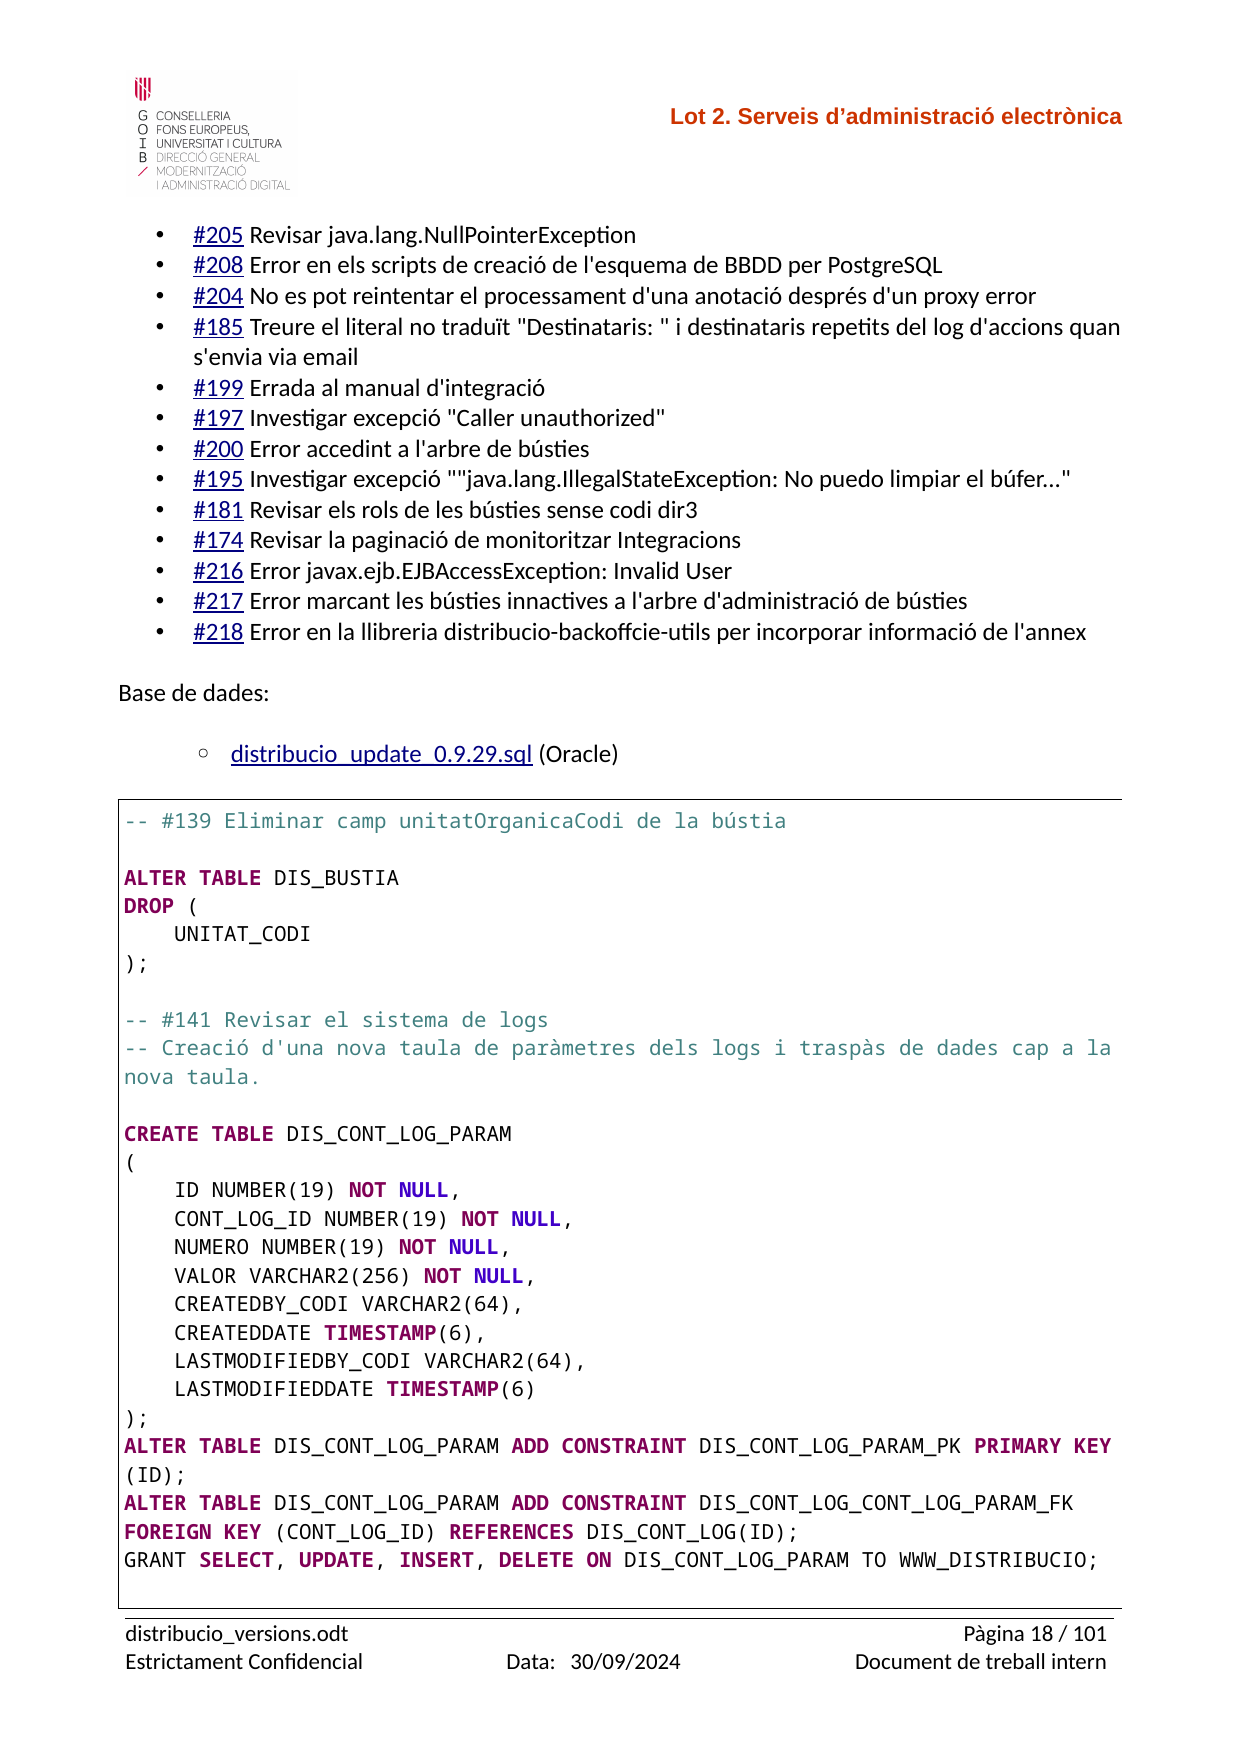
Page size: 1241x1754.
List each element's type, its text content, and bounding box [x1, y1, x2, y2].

list #197 Investigar excepció "Caller unauthorized" [156, 402, 1122, 433]
list #208 Error en els scripts de creació de l'esquema de BBDD per PostgreSQL [156, 250, 1122, 280]
list #205 Revisar java.lang.NullPointerException [156, 219, 1122, 250]
list #204 No es pot reintentar el processament d'una anotació després d'un proxy error [156, 280, 1122, 311]
picture [126, 70, 299, 197]
list #218 Error en la llibreria distribucio-backoffcie-utils per incorporar informació de l'annex [156, 616, 1122, 646]
list #195 Investigar excepció ""java.lang.IllegalStateException: No puedo limpiar el búfer..." [156, 463, 1122, 494]
list #174 Revisar la paginació de monitoritzar Integracions [156, 524, 1122, 555]
table_header -- #139 Eliminar camp unitatOrganicaCodi de la bústia ALTER TABLE DIS_BUSTIA DROP ( UNITAT_CODI ); -- #141 Revisar el sistema de logs -- Creació d'una nova taula de paràmetres dels logs i traspàs de dades cap a la nova taula. CREATE TABLE DIS_CONT_LOG_PARAM ( ID NUMBER(19) NOT NULL, CONT_LOG_ID NUMBER(19) NOT NULL, NUMERO NUMBER(19) NOT NULL, VALOR VARCHAR2(256) NOT NULL, CREATEDBY_CODI VARCHAR2(64), CREATEDDATE TIMESTAMP(6), LASTMODIFIEDBY_CODI VARCHAR2(64), LASTMODIFIEDDATE TIMESTAMP(6) ); ALTER TABLE DIS_CONT_LOG_PARAM ADD CONSTRAINT DIS_CONT_LOG_PARAM_PK PRIMARY KEY (ID); ALTER TABLE DIS_CONT_LOG_PARAM ADD CONSTRAINT DIS_CONT_LOG_CONT_LOG_PARAM_FK FOREIGN KEY (CONT_LOG_ID) REFERENCES DIS_CONT_LOG(ID); GRANT SELECT, UPDATE, INSERT, DELETE ON DIS_CONT_LOG_PARAM TO WWW_DISTRIBUCIO; [119, 800, 1122, 1608]
list #217 Error marcant les bústies innactives a l'arbre d'administració de bústies [156, 585, 1122, 616]
list #199 Errada al manual d'integració [156, 372, 1122, 402]
text Base de dades: [118, 677, 1122, 707]
list #216 Error javax.ejb.EJBAccessException: Invalid User [156, 555, 1122, 585]
list #181 Revisar els rols de les bústies sense codi dir3 [156, 494, 1122, 524]
list #200 Error accedint a l'arbre de bústies [156, 433, 1122, 463]
list #185 Treure el literal no traduït "Destinataris: " i destinataris repetits del log d'accions quan s'envia via email [156, 311, 1122, 372]
list distribucio_update_0.9.29.sql (Oracle) [193, 738, 1122, 768]
